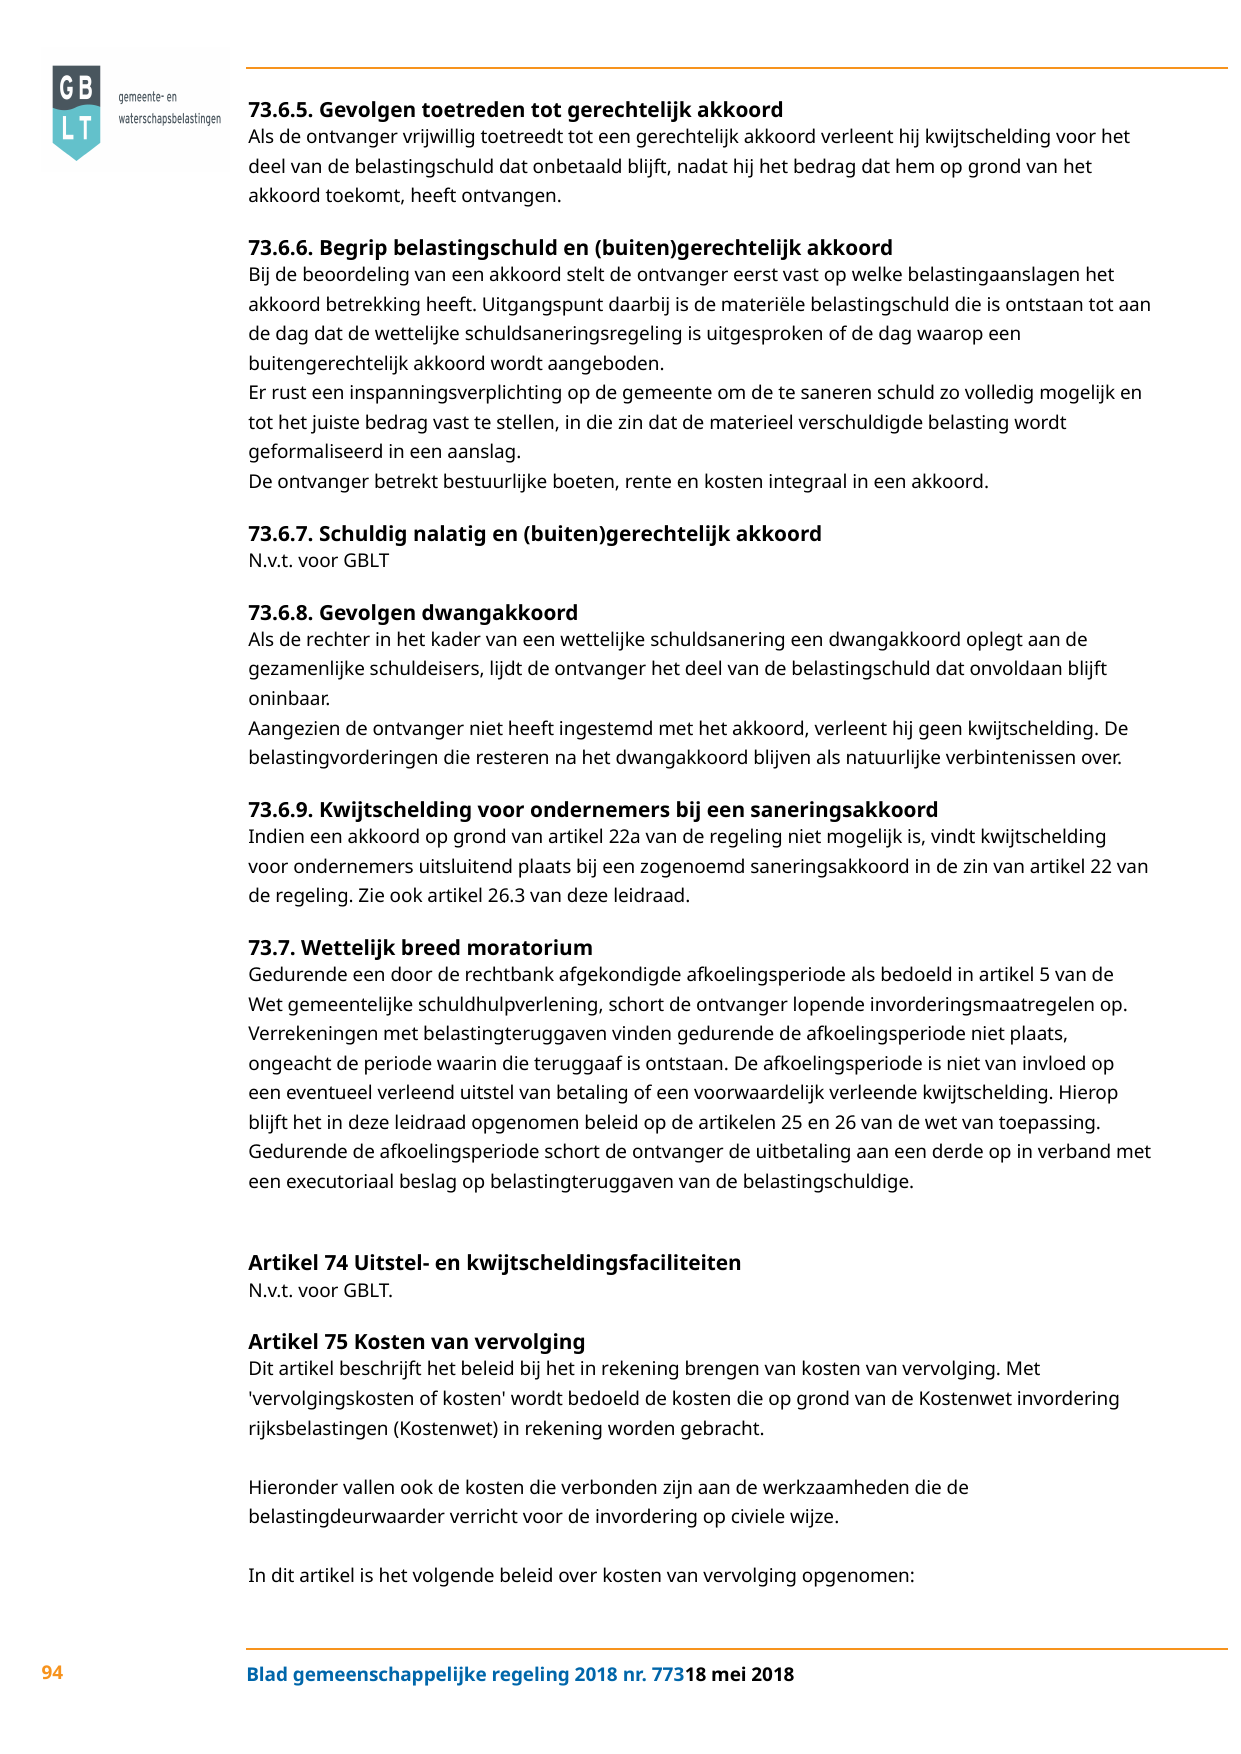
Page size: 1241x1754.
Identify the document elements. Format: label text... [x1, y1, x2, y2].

text Dit artikel beschrijft het beleid bij het in rekening brengen van kosten van vervolging. Met 'vervolgingskosten of kosten' wordt bedoeld de kosten die op grond van de Kostenwet invordering rijksbelastingen (Kostenwet) in rekening worden gebracht. [248, 1356, 1152, 1441]
text Artikel 74 Uitstel- en kwijtscheldingsfaciliteiten [248, 1248, 1152, 1277]
text Artikel 75 Kosten van vervolging [248, 1327, 1152, 1356]
text Hieronder vallen ook de kosten die verbonden zijn aan de werkzaamheden die de belastingdeurwaarder verricht voor de invordering op civiele wijze. [248, 1474, 1152, 1529]
text Indien een akkoord op grond van artikel 22a van de regeling niet mogelijk is, vindt kwijtschelding voor ondernemers uitsluitend plaats bij een zogenoemd saneringsakkoord in de zin van artikel 22 van de regeling. Zie ook artikel 26.3 van deze leidraad. [248, 823, 1152, 908]
text Als de rechter in het kader van een wettelijke schuldsanering een dwangakkoord oplegt aan de gezamenlijke schuldeisers, lijdt de ontvanger het deel van de belastingschuld dat onvoldaan blijft oninbaar. [248, 626, 1152, 711]
text Als de ontvanger vrijwillig toetreedt tot een gerechtelijk akkoord verleent hij kwijtschelding voor het deel van de belastingschuld dat onbetaald blijft, nadat hij het bedrag dat hem op grond van het akkoord toekomt, heeft ontvangen. [248, 123, 1152, 208]
text N.v.t. voor GBLT [248, 547, 1152, 573]
text 73.6.6. Begrip belastingschuld en (buiten)gerechtelijk akkoord [248, 233, 1152, 261]
text 73.6.8. Gevolgen dwangakkoord [248, 598, 1152, 626]
text N.v.t. voor GBLT. [248, 1277, 1152, 1302]
text 73.6.5. Gevolgen toetreden tot gerechtelijk akkoord [248, 95, 1152, 123]
text Gedurende een door de rechtbank afgekondigde afkoelingsperiode als bedoeld in artikel 5 van de Wet gemeentelijke schuldhulpverlening, schort de ontvanger lopende invorderingsmaatregelen op. Verrekeningen met belastingteruggaven vinden gedurende de afkoelingsperiode niet plaats, ongeacht de periode waarin die teruggaaf is ontstaan. De afkoelingsperiode is niet van invloed op een eventueel verleend uitstel van betaling of een voorwaardelijk verleende kwijtschelding. Hierop blijft het in deze leidraad opgenomen beleid op de artikelen 25 en 26 van de wet van toepassing. Gedurende de afkoelingsperiode schort de ontvanger de uitbetaling aan een derde op in verband met een executoriaal beslag op belastingteruggaven van de belastingschuldige. [248, 961, 1152, 1194]
text In dit artikel is het volgende beleid over kosten van vervolging opgenomen: [248, 1563, 1152, 1588]
text 73.6.9. Kwijtschelding voor ondernemers bij een saneringsakkoord [248, 795, 1152, 823]
text 73.6.7. Schuldig nalatig en (buiten)gerechtelijk akkoord [248, 519, 1152, 547]
text Er rust een inspanningsverplichting op de gemeente om de te saneren schuld zo volledig mogelijk en tot het juiste bedrag vast te stellen, in die zin dat de materieel verschuldigde belasting wordt geformaliseerd in een aanslag. [248, 379, 1152, 464]
text Bij de beoordeling van een akkoord stelt de ontvanger eerst vast op welke belastingaanslagen het akkoord betrekking heeft. Uitgangspunt daarbij is de materiële belastingschuld die is ontstaan tot aan de dag dat de wettelijke schuldsaneringsregeling is uitgesproken of de dag waarop een buitengerechtelijk akkoord wordt aangeboden. [248, 261, 1152, 376]
text Aangezien de ontvanger niet heeft ingestemd met het akkoord, verleent hij geen kwijtschelding. De belastingvorderingen die resteren na het dwangakkoord blijven als natuurlijke verbintenissen over. [248, 715, 1152, 770]
picture [41, 47, 231, 172]
text De ontvanger betrekt bestuurlijke boeten, rente en kosten integraal in een akkoord. [248, 468, 1152, 494]
text 73.7. Wettelijk breed moratorium [248, 933, 1152, 961]
